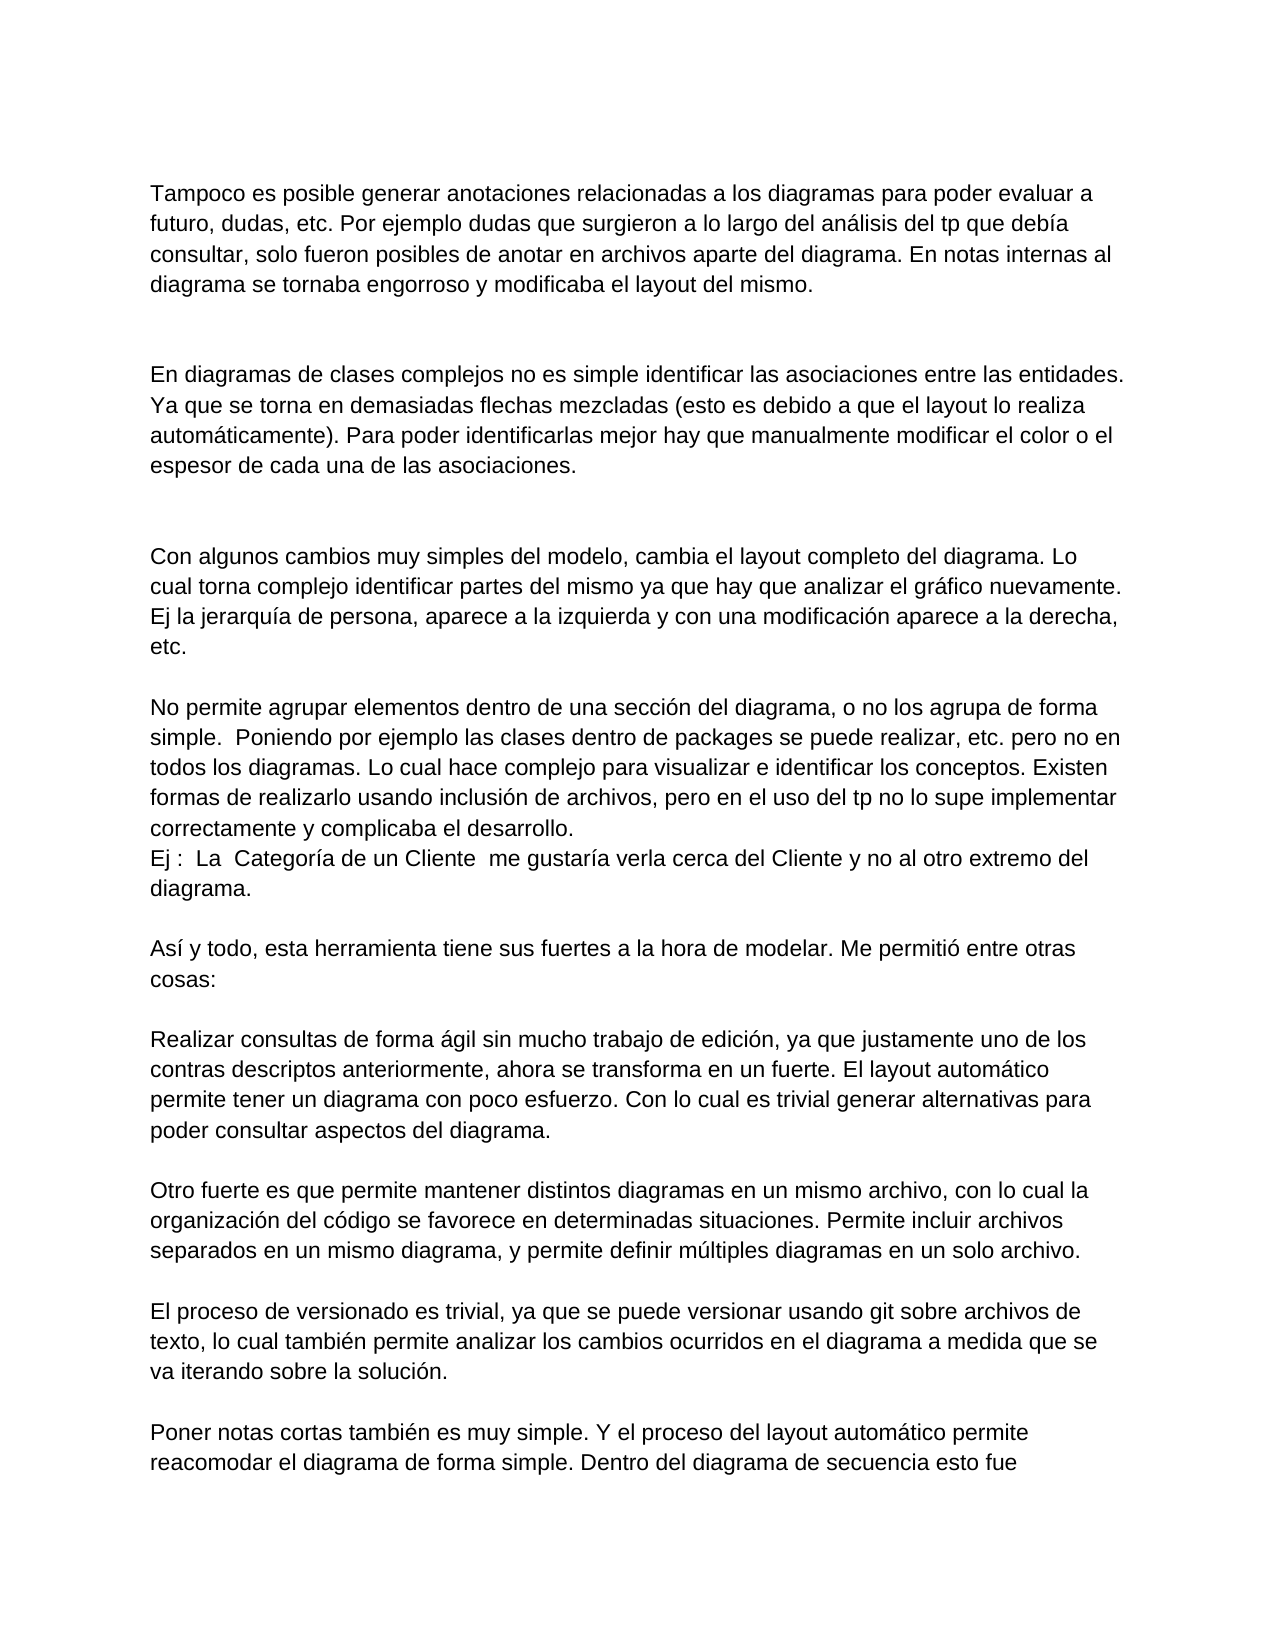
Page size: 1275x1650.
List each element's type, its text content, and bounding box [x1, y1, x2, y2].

text Tampoco es posible generar anotaciones relacionadas a los diagramas para poder evaluar a futuro, dudas, etc. Por ejemplo dudas que surgieron a lo largo del análisis del tp que debía consultar, solo fueron posibles de anotar en archivos aparte del diagrama. En notas internas al diagrama se tornaba engorroso y modificaba el layout del mismo. [150, 180, 1125, 297]
text Poner notas cortas también es muy simple. Y el proceso del layout automático permite reacomodar el diagrama de forma simple. Dentro del diagrama de secuencia esto fue [150, 1419, 1125, 1475]
text Otro fuerte es que permite mantener distintos diagramas en un mismo archivo, con lo cual la organización del código se favorece en determinadas situaciones. Permite incluir archivos separados en un mismo diagrama, y permite definir múltiples diagramas en un solo archivo. [150, 1177, 1125, 1264]
text Ej : La Categoría de un Cliente me gustaría verla cerca del Cliente y no al otro extremo del diagrama. [150, 845, 1125, 901]
text Con algunos cambios muy simples del modelo, cambia el layout completo del diagrama. Lo cual torna complejo identificar partes del mismo ya que hay que analizar el gráfico nuevamente. Ej la jerarquía de persona, aparece a la izquierda y con una modificación aparece a la derecha, etc. [150, 543, 1125, 660]
text Realizar consultas de forma ágil sin mucho trabajo de edición, ya que justamente uno de los contras descriptos anteriormente, ahora se transforma en un fuerte. El layout automático permite tener un diagrama con poco esfuerzo. Con lo cual es trivial generar alternativas para poder consultar aspectos del diagrama. [150, 1026, 1125, 1143]
text El proceso de versionado es trivial, ya que se puede versionar usando git sobre archivos de texto, lo cual también permite analizar los cambios ocurridos en el diagrama a medida que se va iterando sobre la solución. [150, 1298, 1125, 1385]
text Así y todo, esta herramienta tiene sus fuertes a la hora de modelar. Me permitió entre otras cosas: [150, 935, 1125, 992]
text En diagramas de clases complejos no es simple identificar las asociaciones entre las entidades. Ya que se torna en demasiadas flechas mezcladas (esto es debido a que el layout lo realiza automáticamente). Para poder identificarlas mejor hay que manualmente modificar el color o el espesor de cada una de las asociaciones. [150, 361, 1125, 478]
text No permite agrupar elementos dentro de una sección del diagrama, o no los agrupa de forma simple. Poniendo por ejemplo las clases dentro de packages se puede realizar, etc. pero no en todos los diagramas. Lo cual hace complejo para visualizar e identificar los conceptos. Existen formas de realizarlo usando inclusión de archivos, pero en el uso del tp no lo supe implementar correctamente y complicaba el desarrollo. [150, 694, 1125, 841]
